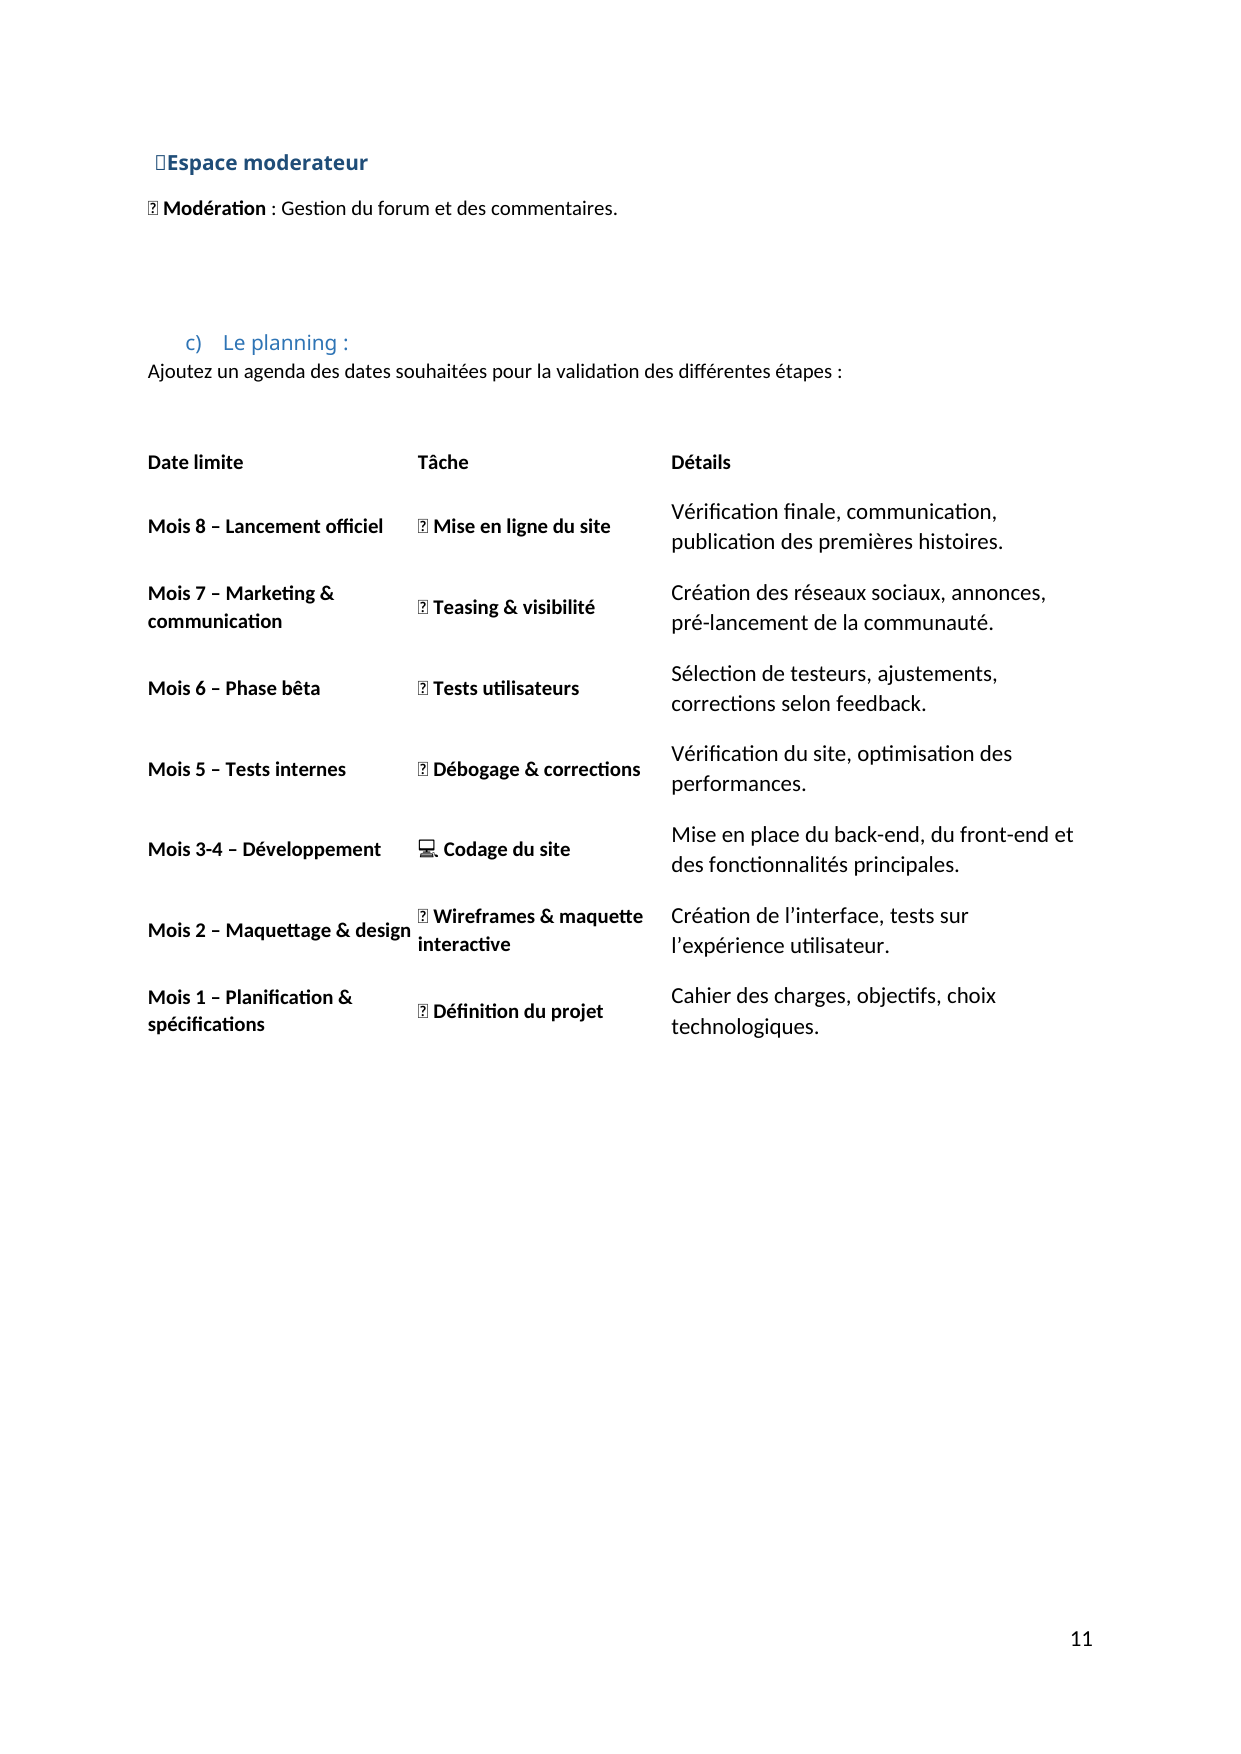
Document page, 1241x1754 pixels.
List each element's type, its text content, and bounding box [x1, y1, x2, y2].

table_cell Mois 2 – Maquettage & design [145, 898, 415, 979]
table_cell 🔬 Débogage & corrections [415, 736, 668, 817]
table_cell 🎨 Wireframes & maquette interactive [415, 898, 668, 979]
table_cell 📌 Définition du projet [415, 979, 668, 1059]
table_header Tâche [415, 446, 668, 494]
table_header Date limite [145, 446, 415, 494]
text Ajoutez un agenda des dates souhaitées pour la validation des différentes étapes : [148, 358, 1093, 384]
table_cell Mois 7 – Marketing & communication [145, 575, 415, 656]
table_cell Mois 3-4 – Développement [145, 817, 415, 898]
text ✅ Modération : Gestion du forum et des commentaires. [148, 195, 1093, 221]
table_cell 💻 Codage du site [415, 817, 668, 898]
table_cell Mois 8 – Lancement officiel [145, 494, 415, 575]
table_cell Mois 5 – Tests internes [145, 736, 415, 817]
table_cell 📢 Teasing & visibilité [415, 575, 668, 656]
table_cell Création de l’interface, tests sur l’expérience utilisateur. [668, 898, 1090, 979]
table_cell Création des réseaux sociaux, annonces, pré-lancement de la communauté. [668, 575, 1090, 656]
table_cell Mois 1 – Planification & spécifications [145, 979, 415, 1059]
subtitle Le planning : [185, 328, 1093, 356]
table_header Détails [668, 446, 1090, 494]
table_cell Vérification finale, communication, publication des premières histoires. [668, 494, 1090, 575]
table_cell Mise en place du back-end, du front-end et des fonctionnalités principales. [668, 817, 1090, 898]
table_cell 🚀 Mise en ligne du site [415, 494, 668, 575]
table_cell Mois 6 – Phase bêta [145, 656, 415, 736]
subtitle 🔹Espace moderateur [148, 148, 1093, 176]
table_cell Sélection de testeurs, ajustements, corrections selon feedback. [668, 656, 1090, 736]
table_cell Vérification du site, optimisation des performances. [668, 736, 1090, 817]
table_cell 🧪 Tests utilisateurs [415, 656, 668, 736]
table_cell Cahier des charges, objectifs, choix technologiques. [668, 979, 1090, 1059]
